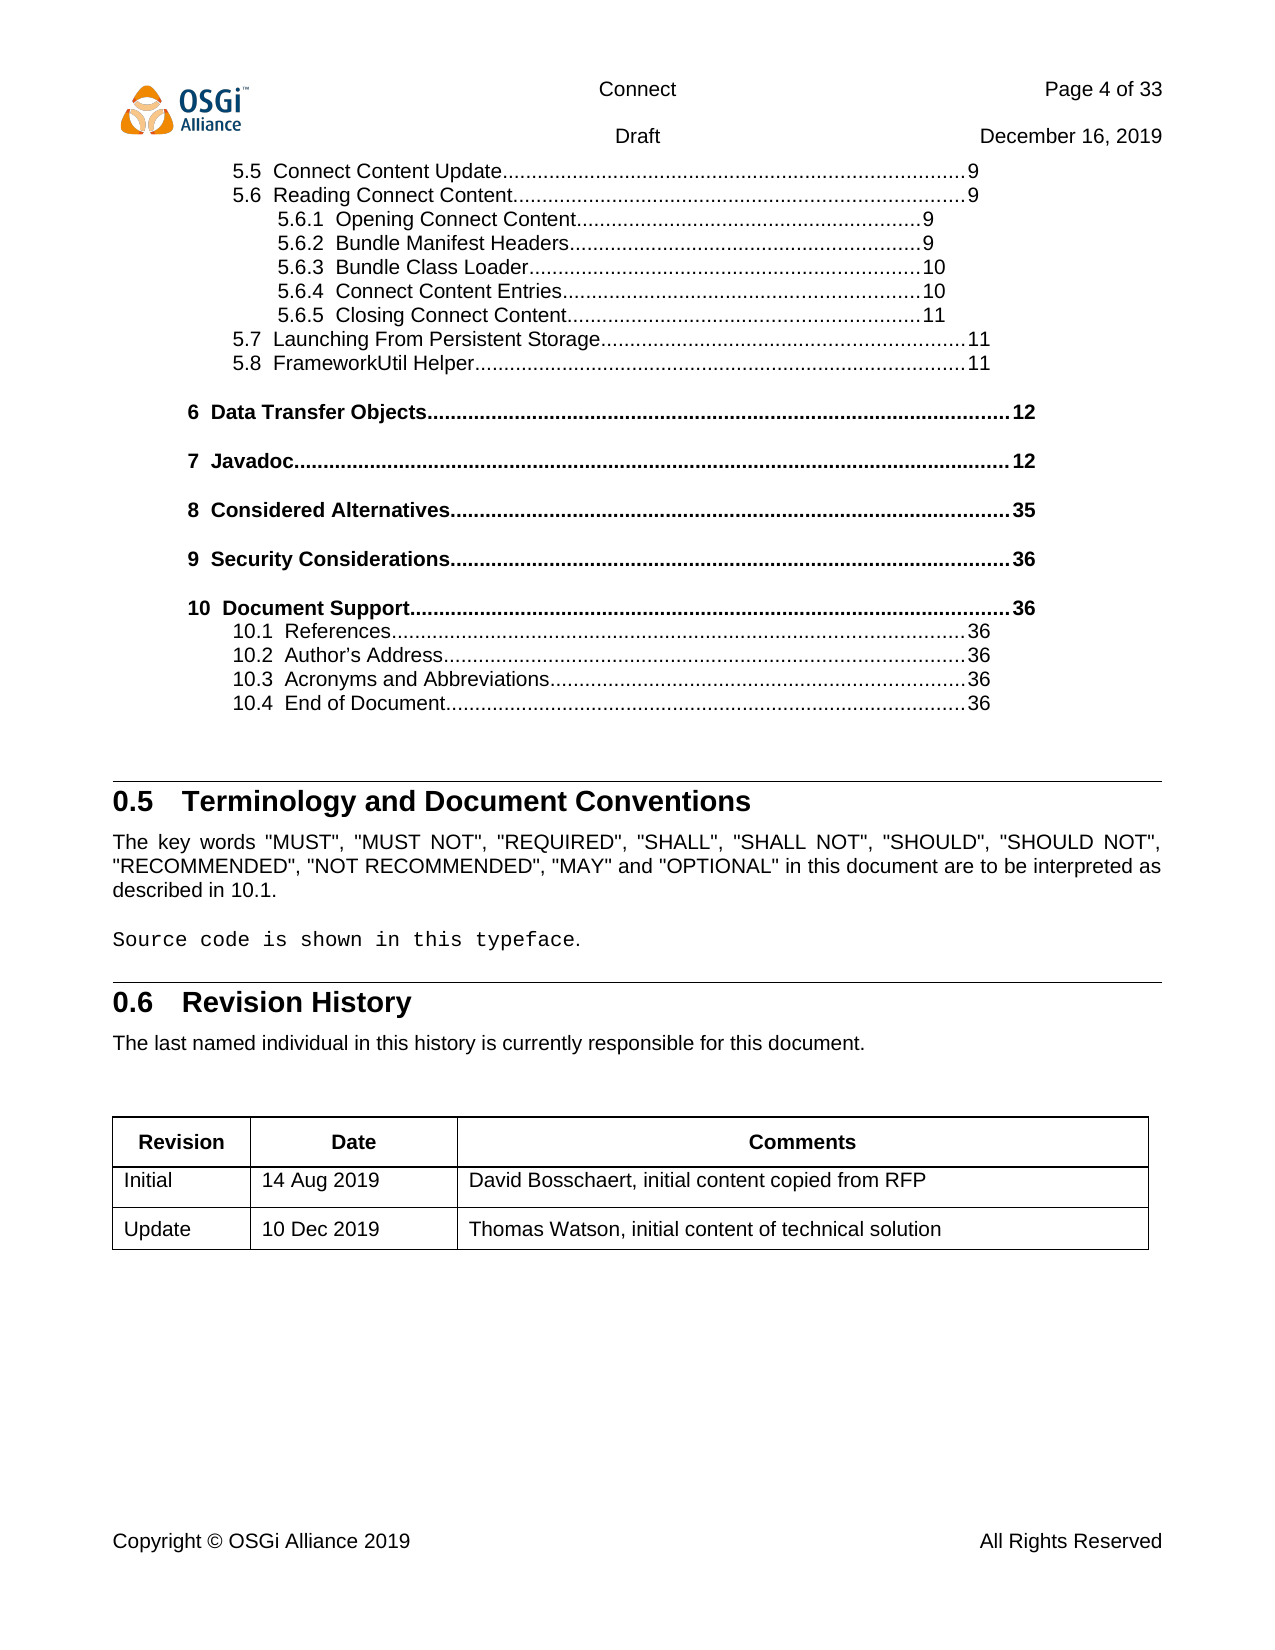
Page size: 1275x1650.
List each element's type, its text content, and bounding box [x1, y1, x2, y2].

table_cell Initial [113, 1168, 250, 1207]
table_cell 14 Aug 2019 [251, 1168, 457, 1207]
text 7 Javadoc 12 [187, 448, 1162, 472]
text 5.8 FrameworkUtil Helper 11 [232, 351, 1162, 374]
text 5.5 Connect Content Update 9 [232, 159, 1162, 183]
text 10.2 Author’s Address 36 [232, 643, 1162, 667]
subtitle Terminology and Document Conventions [112, 782, 1162, 817]
text 10 Document Support 36 [187, 595, 1162, 619]
text 5.6 Reading Connect Content 9 [232, 183, 1162, 207]
text 10.3 Acronyms and Abbreviations 36 [232, 667, 1162, 691]
text 10.1 References 36 [232, 619, 1162, 643]
text 9 Security Considerations 36 [187, 546, 1162, 570]
text The last named individual in this history is currently responsible for this document. [112, 1031, 1162, 1055]
text 8 Considered Alternatives 35 [187, 497, 1162, 521]
text 5.6.2 Bundle Manifest Headers 9 [277, 231, 1162, 255]
table_header Date [251, 1118, 457, 1166]
text Source code is shown in this typeface. [112, 927, 1162, 953]
subtitle Revision History [112, 983, 1162, 1018]
picture [113, 78, 257, 142]
text 10.4 End of Document 36 [232, 691, 1162, 715]
text The key words "MUST", "MUST NOT", "REQUIRED", "SHALL", "SHALL NOT", "SHOULD", "SHOULD NOT", "RECOMMENDED", "NOT RECOMMENDED", "MAY" and "OPTIONAL" in this document are to be interpreted as described in 10.1. [112, 830, 1162, 902]
text 5.6.3 Bundle Class Loader 10 [277, 255, 1162, 279]
text 6 Data Transfer Objects 12 [187, 399, 1162, 423]
text 5.6.1 Opening Connect Content 9 [277, 207, 1162, 231]
table_header Revision [113, 1118, 250, 1166]
table_header Comments [458, 1118, 1148, 1166]
text 5.6.5 Closing Connect Content 11 [277, 303, 1162, 327]
text 5.6.4 Connect Content Entries 10 [277, 279, 1162, 303]
table_cell Update [113, 1208, 250, 1249]
text 5.7 Launching From Persistent Storage 11 [232, 327, 1162, 351]
table_cell 10 Dec 2019 [251, 1208, 457, 1249]
table_cell Thomas Watson, initial content of technical solution [458, 1208, 1148, 1249]
table_cell David Bosschaert, initial content copied from RFP [458, 1168, 1148, 1207]
